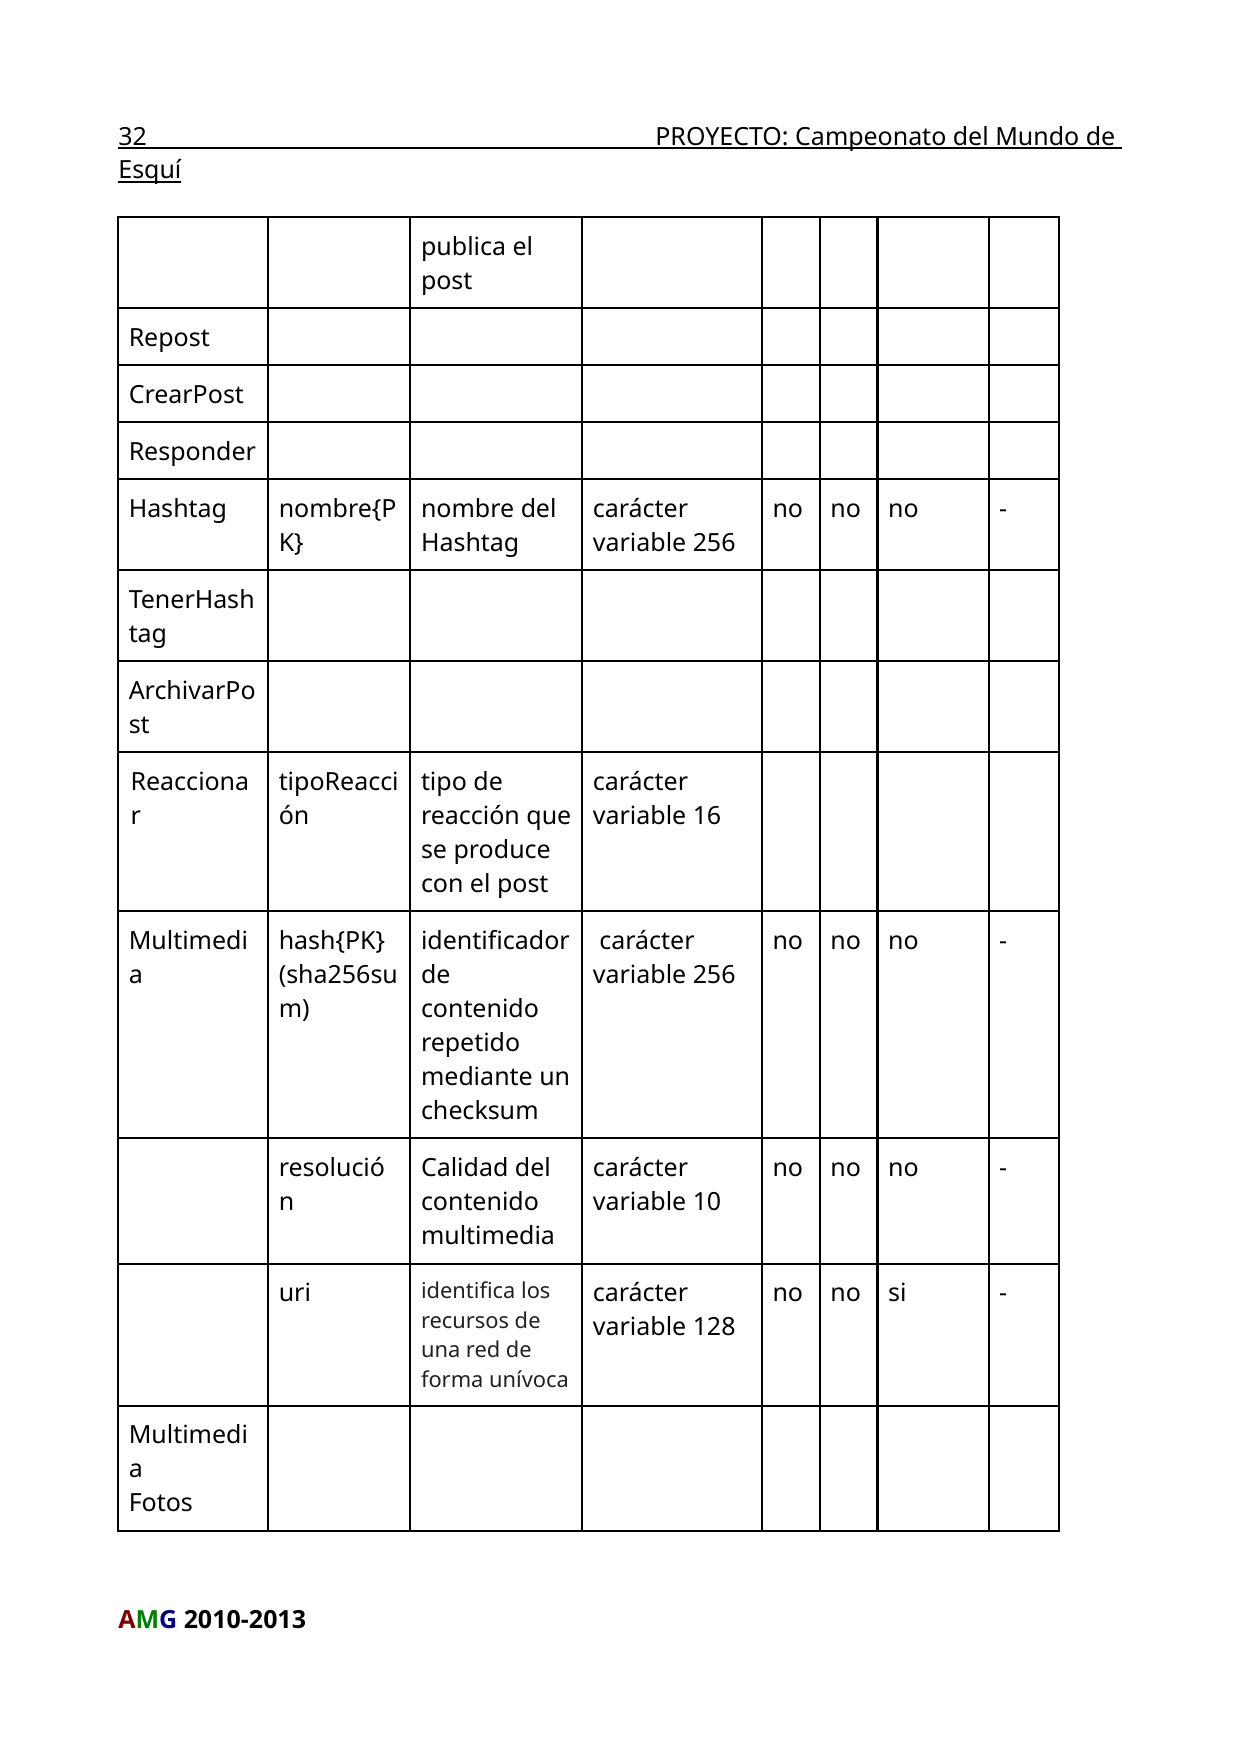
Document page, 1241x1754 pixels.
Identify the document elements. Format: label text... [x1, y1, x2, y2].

table_cell carácter variable 10 [583, 1139, 761, 1262]
table_cell carácter variable 256 [583, 912, 761, 1137]
table_cell [269, 309, 409, 364]
table_cell - [990, 480, 1058, 569]
table_cell hash{PK} (sha256sum) [269, 912, 409, 1137]
table_cell [879, 753, 988, 910]
table_cell [879, 1407, 988, 1529]
table_cell uri [269, 1265, 409, 1404]
table_cell [821, 1407, 876, 1529]
table_cell [583, 218, 761, 307]
table_cell [269, 662, 409, 751]
table_cell [411, 1407, 581, 1529]
table_cell identifica los recursos de una red de forma unívoca [411, 1265, 581, 1404]
table_cell [583, 366, 761, 421]
table_cell nombre del Hashtag [411, 480, 581, 569]
table_cell no [821, 1265, 876, 1404]
table_cell [583, 309, 761, 364]
table_cell no [763, 1265, 819, 1404]
table_cell [119, 218, 267, 307]
table_cell [583, 571, 761, 660]
table_cell Responder [119, 423, 267, 478]
table_cell [583, 662, 761, 751]
table_cell [821, 571, 876, 660]
table_cell carácter variable 16 [583, 753, 761, 910]
table_cell [990, 423, 1058, 478]
table_cell ArchivarPost [119, 662, 267, 751]
table_cell tipoReacción [269, 753, 409, 910]
table_cell [879, 309, 988, 364]
table_cell tipo de reacción que se produce con el post [411, 753, 581, 910]
table_cell Repost [119, 309, 267, 364]
table_cell [763, 309, 819, 364]
table_cell carácter variable 256 [583, 480, 761, 569]
table_cell [269, 423, 409, 478]
table_cell CrearPost [119, 366, 267, 421]
table_cell no [763, 912, 819, 1137]
table_cell Hashtag [119, 480, 267, 569]
table_cell [990, 1407, 1058, 1529]
table_cell [119, 1139, 267, 1262]
table_cell [583, 423, 761, 478]
table_cell [821, 662, 876, 751]
table_cell identificador de contenido repetido mediante un checksum [411, 912, 581, 1137]
table_cell - [990, 218, 1058, 307]
table_cell [763, 366, 819, 421]
table_cell Reaccionar [119, 753, 267, 910]
table_cell [763, 423, 819, 478]
table_cell Multimedia Fotos [119, 1407, 267, 1529]
table_cell [269, 1407, 409, 1529]
table_cell [879, 423, 988, 478]
table_cell no [763, 480, 819, 569]
table_cell no [879, 1139, 988, 1262]
table_cell Calidad del contenido multimedia [411, 1139, 581, 1262]
table_cell [269, 218, 409, 307]
table_cell no [821, 912, 876, 1137]
table_cell resolución [269, 1139, 409, 1262]
table_cell carácter variable 128 [583, 1265, 761, 1404]
table_cell no [821, 480, 876, 569]
table_cell [879, 662, 988, 751]
table_cell [879, 366, 988, 421]
table_cell publica el post [411, 218, 581, 307]
table_cell no [879, 912, 988, 1137]
table_cell - [990, 1139, 1058, 1262]
table_cell [763, 753, 819, 910]
table_cell [990, 571, 1058, 660]
table_cell [411, 309, 581, 364]
table_cell [821, 366, 876, 421]
table_cell [821, 309, 876, 364]
table_cell - [990, 1265, 1058, 1404]
table_cell [583, 1407, 761, 1529]
table_cell no [763, 1139, 819, 1262]
table_cell [990, 662, 1058, 751]
table_cell [990, 309, 1058, 364]
table_cell no [879, 480, 988, 569]
table_cell [763, 571, 819, 660]
table_cell [879, 571, 988, 660]
table_cell [411, 571, 581, 660]
table_cell [411, 662, 581, 751]
table_cell - [990, 912, 1058, 1137]
table_cell no [821, 1139, 876, 1262]
table_cell [763, 218, 819, 307]
table_cell [411, 423, 581, 478]
table_cell [763, 1407, 819, 1529]
table_cell [821, 423, 876, 478]
table_cell [879, 218, 988, 307]
table_cell [990, 753, 1058, 910]
table_cell [269, 571, 409, 660]
table_cell Multimedia [119, 912, 267, 1137]
table_cell [990, 366, 1058, 421]
table_cell [411, 366, 581, 421]
table_cell TenerHashtag [119, 571, 267, 660]
table_cell [119, 1265, 267, 1404]
table_cell [821, 753, 876, 910]
table_cell [821, 218, 876, 307]
table_cell [763, 662, 819, 751]
table_cell si [879, 1265, 988, 1404]
table_cell nombre{PK} [269, 480, 409, 569]
table_cell [269, 366, 409, 421]
